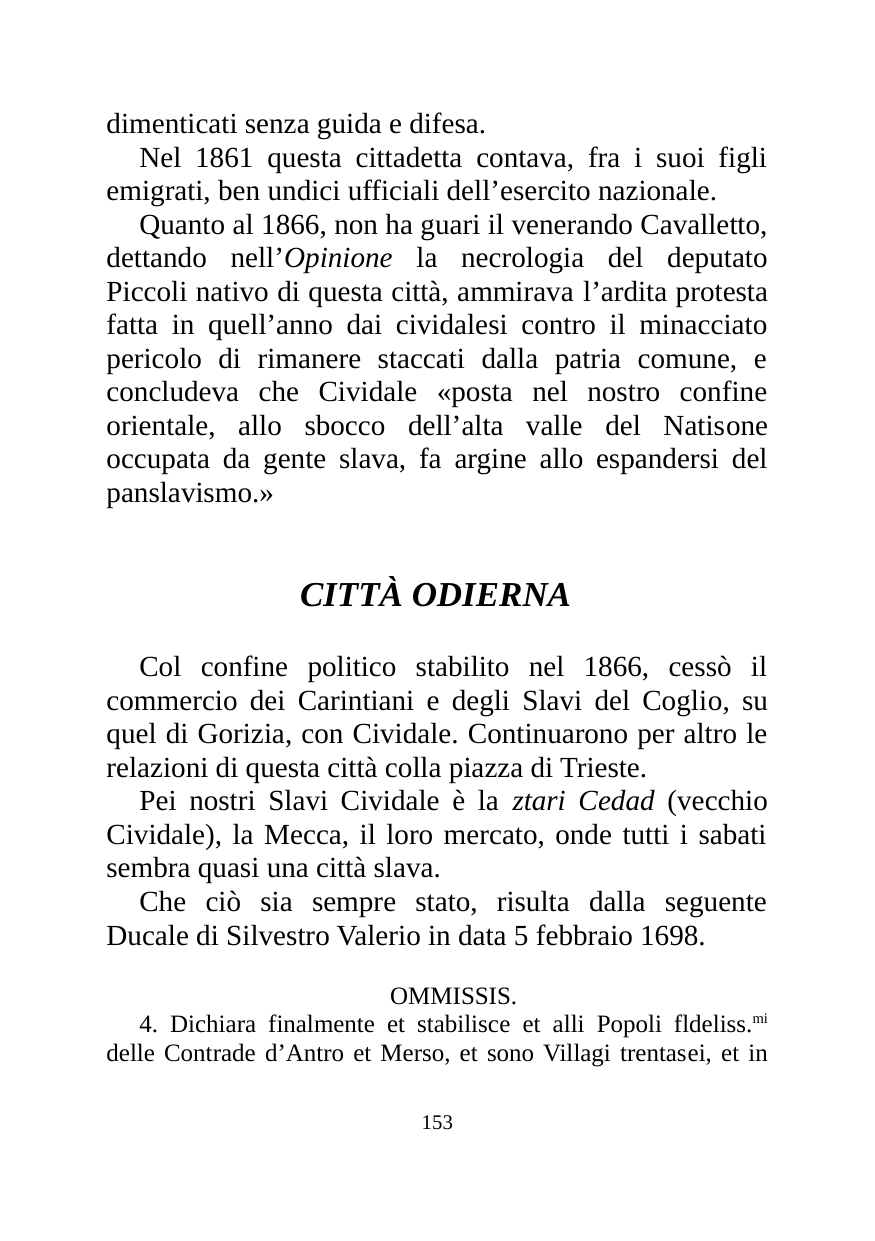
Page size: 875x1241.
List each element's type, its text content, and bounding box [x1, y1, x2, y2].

subtitle CITTÀ ODIERNA [106, 574, 768, 614]
text OMMISSIS. [106, 981, 768, 1009]
text Nel 1861 questa cittadetta contava, fra i suoi figli emigrati, ben undici ufficiali dell’esercito nazionale. [106, 140, 768, 207]
text Quanto al 1866, non ha guari il venerando Cavalletto, dettando nell’Opinione la necrologia del deputato Piccoli nativo di questa città, ammirava l’ardita protesta fatta in quell’anno dai cividalesi contro il minacciato pericolo di rimanere staccati dalla patria comune, e concludeva che Cividale «posta nel nostro confine orientale, allo sbocco dell’alta valle del Natisone occupata da gente slava, fa argine allo espandersi del panslavismo.» [106, 207, 768, 509]
text Col confine politico stabilito nel 1866, cessò il commercio dei Carintiani e degli Slavi del Coglio, su quel di Gorizia, con Cividale. Continuarono per altro le relazioni di questa città colla piazza di Trieste. [106, 649, 768, 783]
text Che ciò sia sempre stato, risulta dalla seguente Ducale di Silvestro Valerio in data 5 febbraio 1698. [106, 884, 768, 951]
text 4. Dichiara finalmente et stabilisce et alli Popoli fldeliss.mi delle Contrade d’Antro et Merso, et sono Villagi trentasei, et in [106, 1009, 768, 1067]
text dimenticati senza guida e difesa. [106, 106, 768, 140]
text Pei nostri Slavi Cividale è la ztari Cedad (vecchio Cividale), la Mecca, il loro mercato, onde tutti i sabati sembra quasi una città slava. [106, 783, 768, 884]
